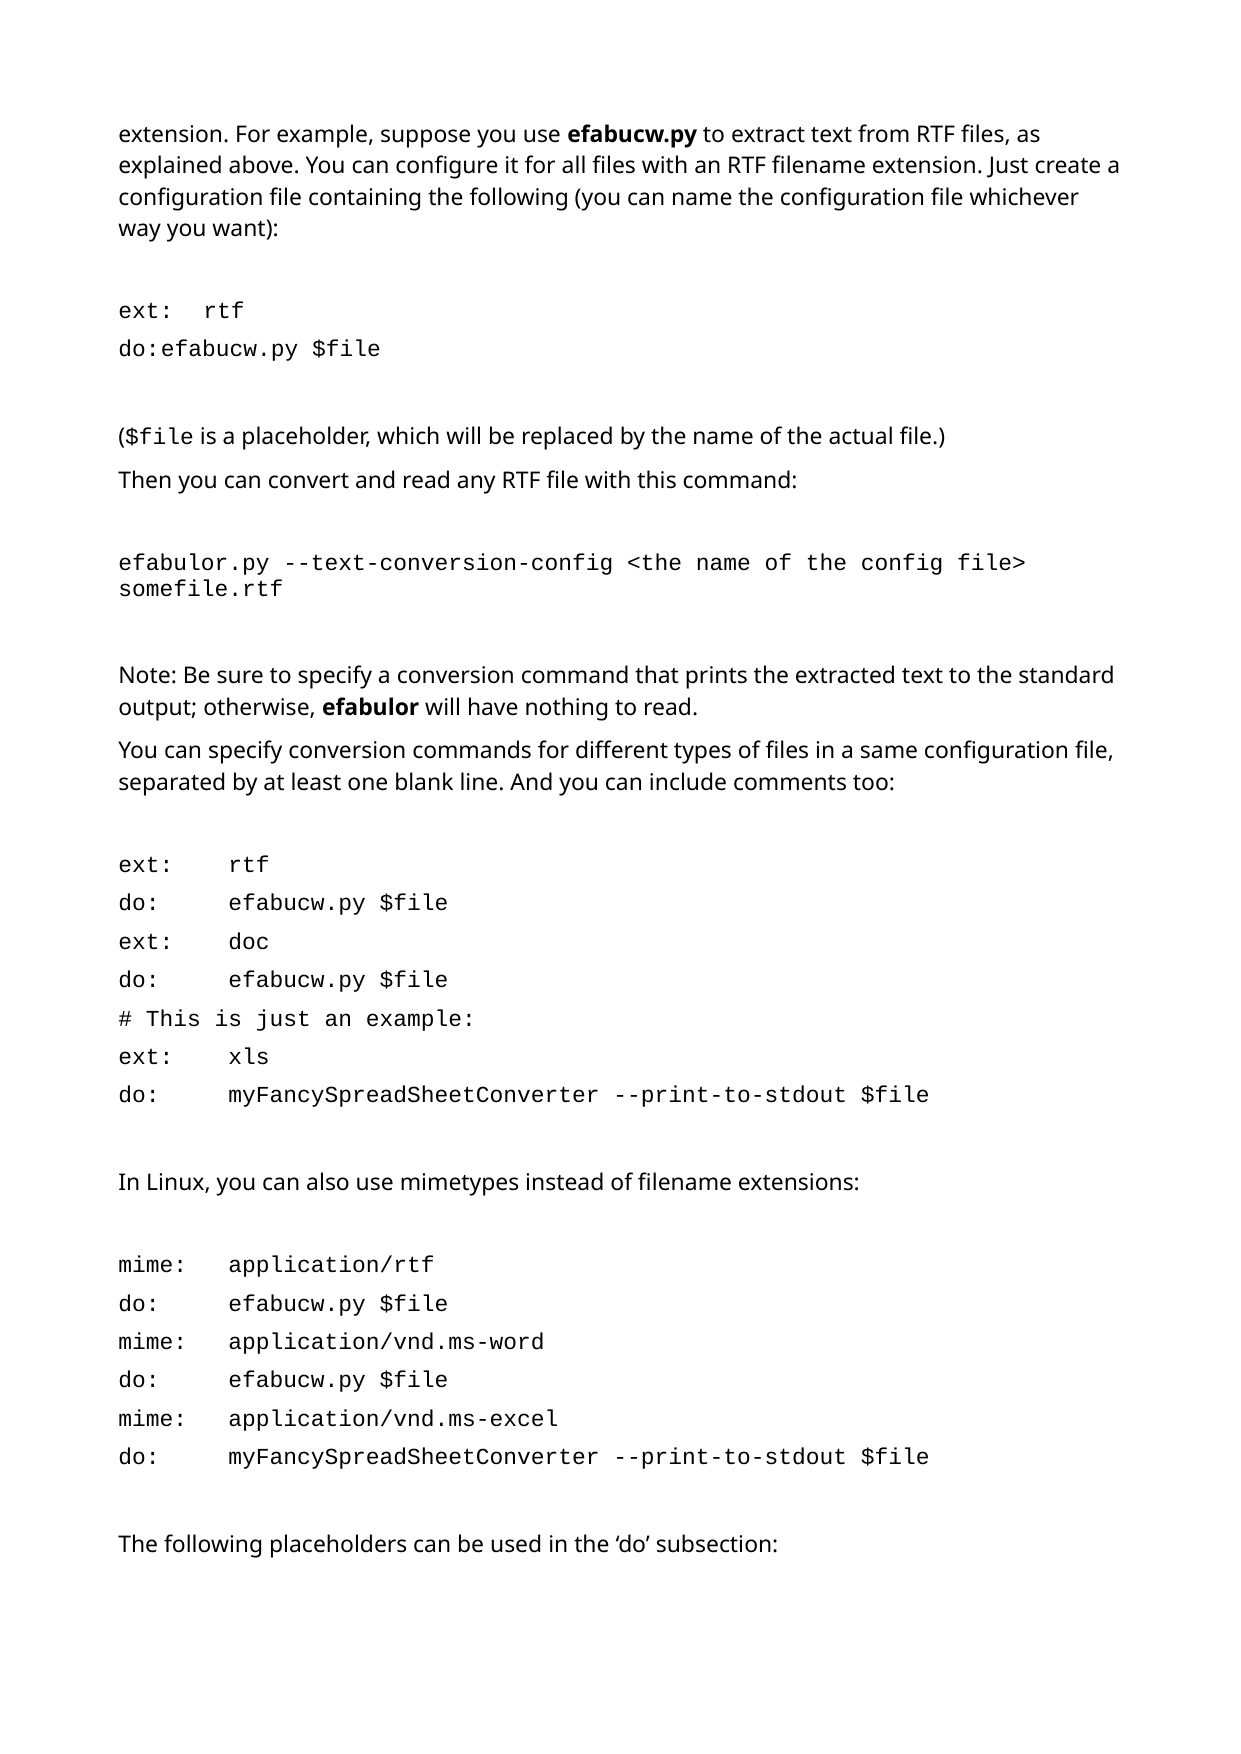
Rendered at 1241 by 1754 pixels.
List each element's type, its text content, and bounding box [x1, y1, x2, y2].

text ($file is a placeholder, which will be replaced by the name of the actual file.) [118, 420, 1122, 451]
text In Linux, you can also use mimetypes instead of filename extensions: [118, 1166, 1122, 1197]
text Note: Be sure to specify a conversion command that prints the extracted text to the standard output; otherwise, efabulor will have nothing to read. [118, 659, 1122, 722]
text do: efabucw.py $file [118, 1292, 1122, 1318]
text # This is just an example: [118, 1007, 1122, 1033]
text ext: doc [118, 930, 1122, 956]
text You can specify conversion commands for different types of files in a same configuration file, separated by at least one blank line. And you can include comments too: [118, 734, 1122, 797]
text do: efabucw.py $file [118, 968, 1122, 994]
text do: efabucw.py $file [118, 338, 1122, 364]
text mime: application/vnd.ms‑excel [118, 1407, 1122, 1433]
text The following placeholders can be used in the ‘do’ subsection: [118, 1528, 1122, 1559]
text ext: rtf [118, 853, 1122, 879]
text efabulor.py ‑‑text‑conversion‑config <the name of the config file> somefile.rtf [118, 551, 1122, 603]
text Then you can convert and read any RTF file with this command: [118, 464, 1122, 495]
text do: myFancySpreadSheetConverter ‑‑print‑to‑stdout $file [118, 1084, 1122, 1110]
text mime: application/vnd.ms‑word [118, 1330, 1122, 1356]
text do: efabucw.py $file [118, 1369, 1122, 1395]
text do: myFancySpreadSheetConverter ‑‑print‑to‑stdout $file [118, 1446, 1122, 1472]
text do: efabucw.py $file [118, 892, 1122, 918]
text ext: xls [118, 1045, 1122, 1071]
text mime: application/rtf [118, 1253, 1122, 1279]
text ext: rtf [118, 299, 1122, 325]
text extension. For example, suppose you use efabucw.py to extract text from RTF files, as explained above. You can configure it for all files with an RTF filename extension. Just create a configuration file containing the following (you can name the configuration file whichever way you want): [118, 118, 1122, 243]
